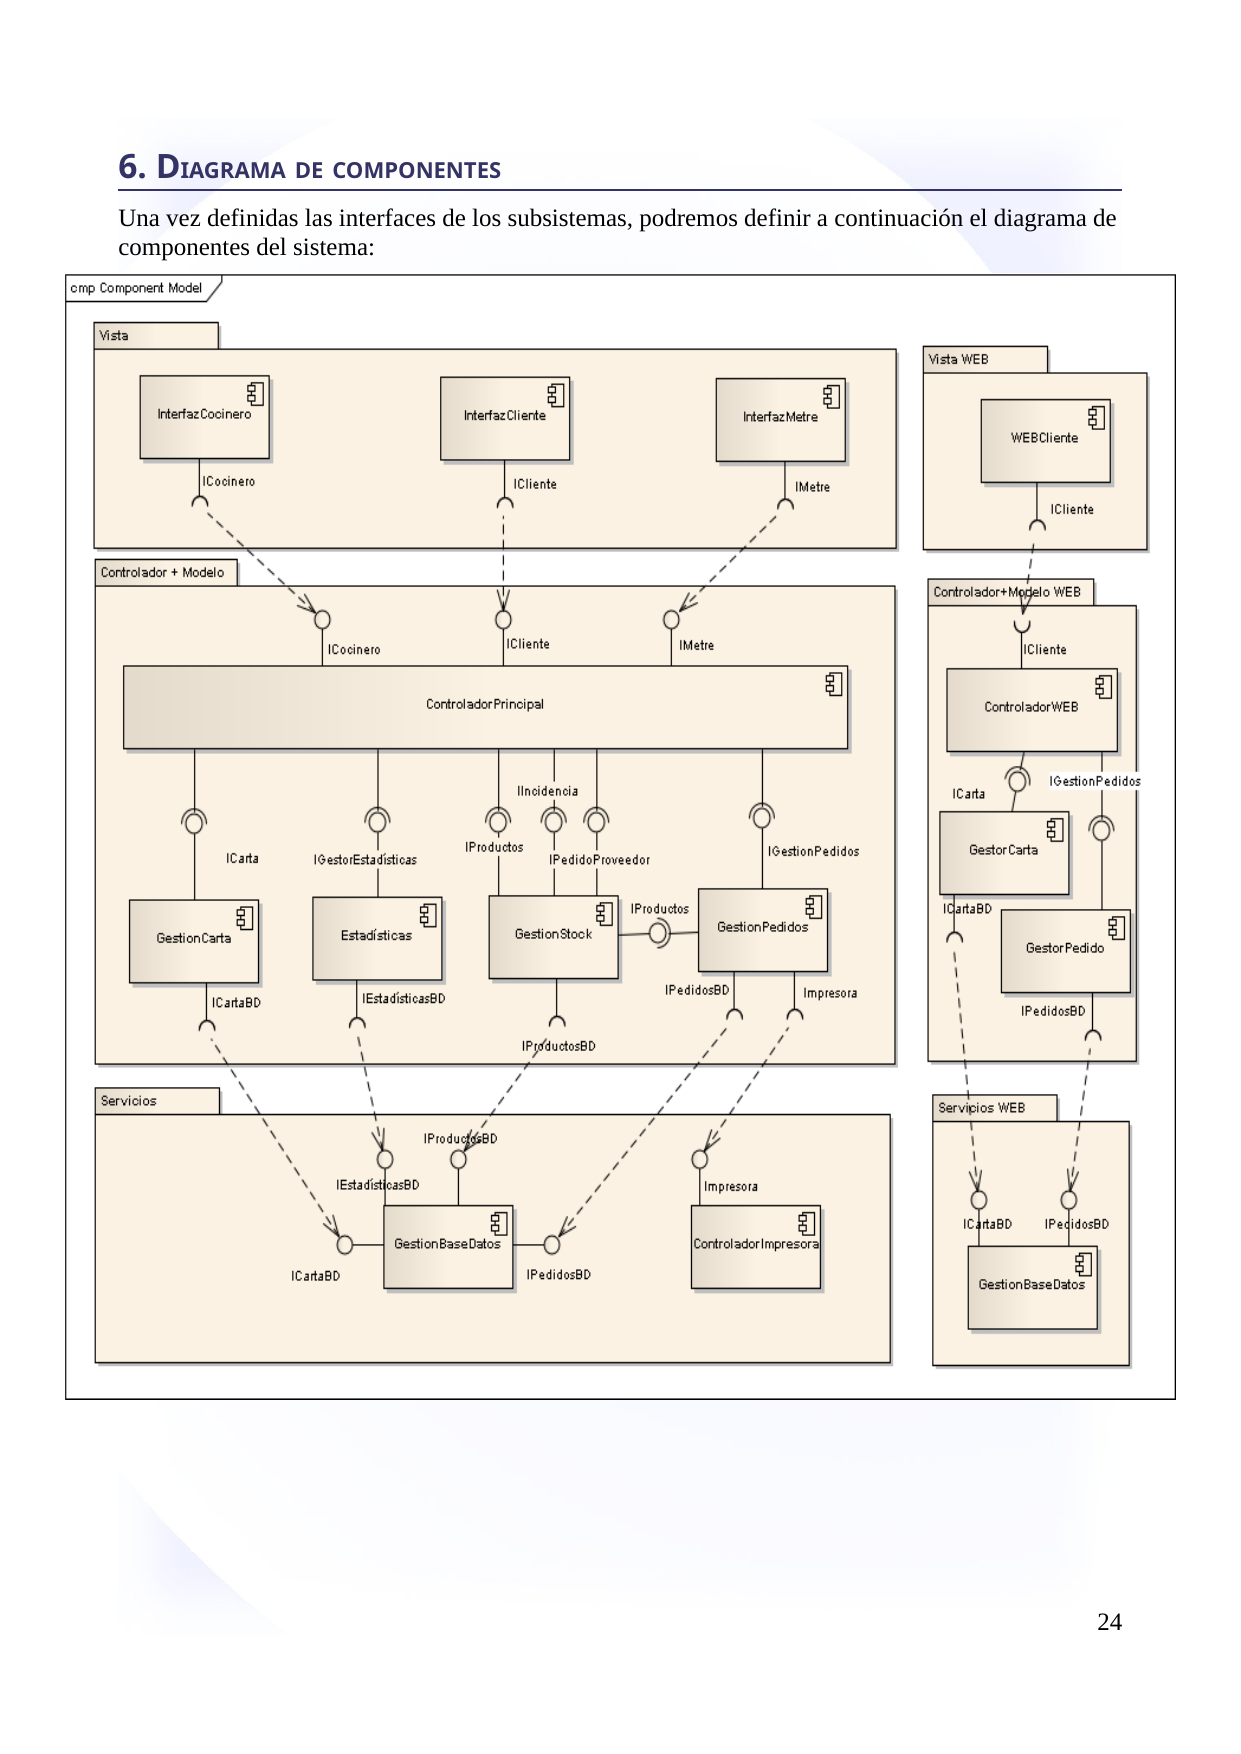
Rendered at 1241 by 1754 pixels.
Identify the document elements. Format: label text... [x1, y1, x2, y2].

picture [118, 191, 1122, 203]
picture [64, 261, 1176, 1636]
picture [118, 118, 1122, 143]
text Una vez definidas las interfaces de los subsistemas, podremos definir a continuación el diagrama de componentes del sistema: [118, 203, 1122, 261]
subtitle 6. Diagrama de componentes [118, 143, 1122, 189]
